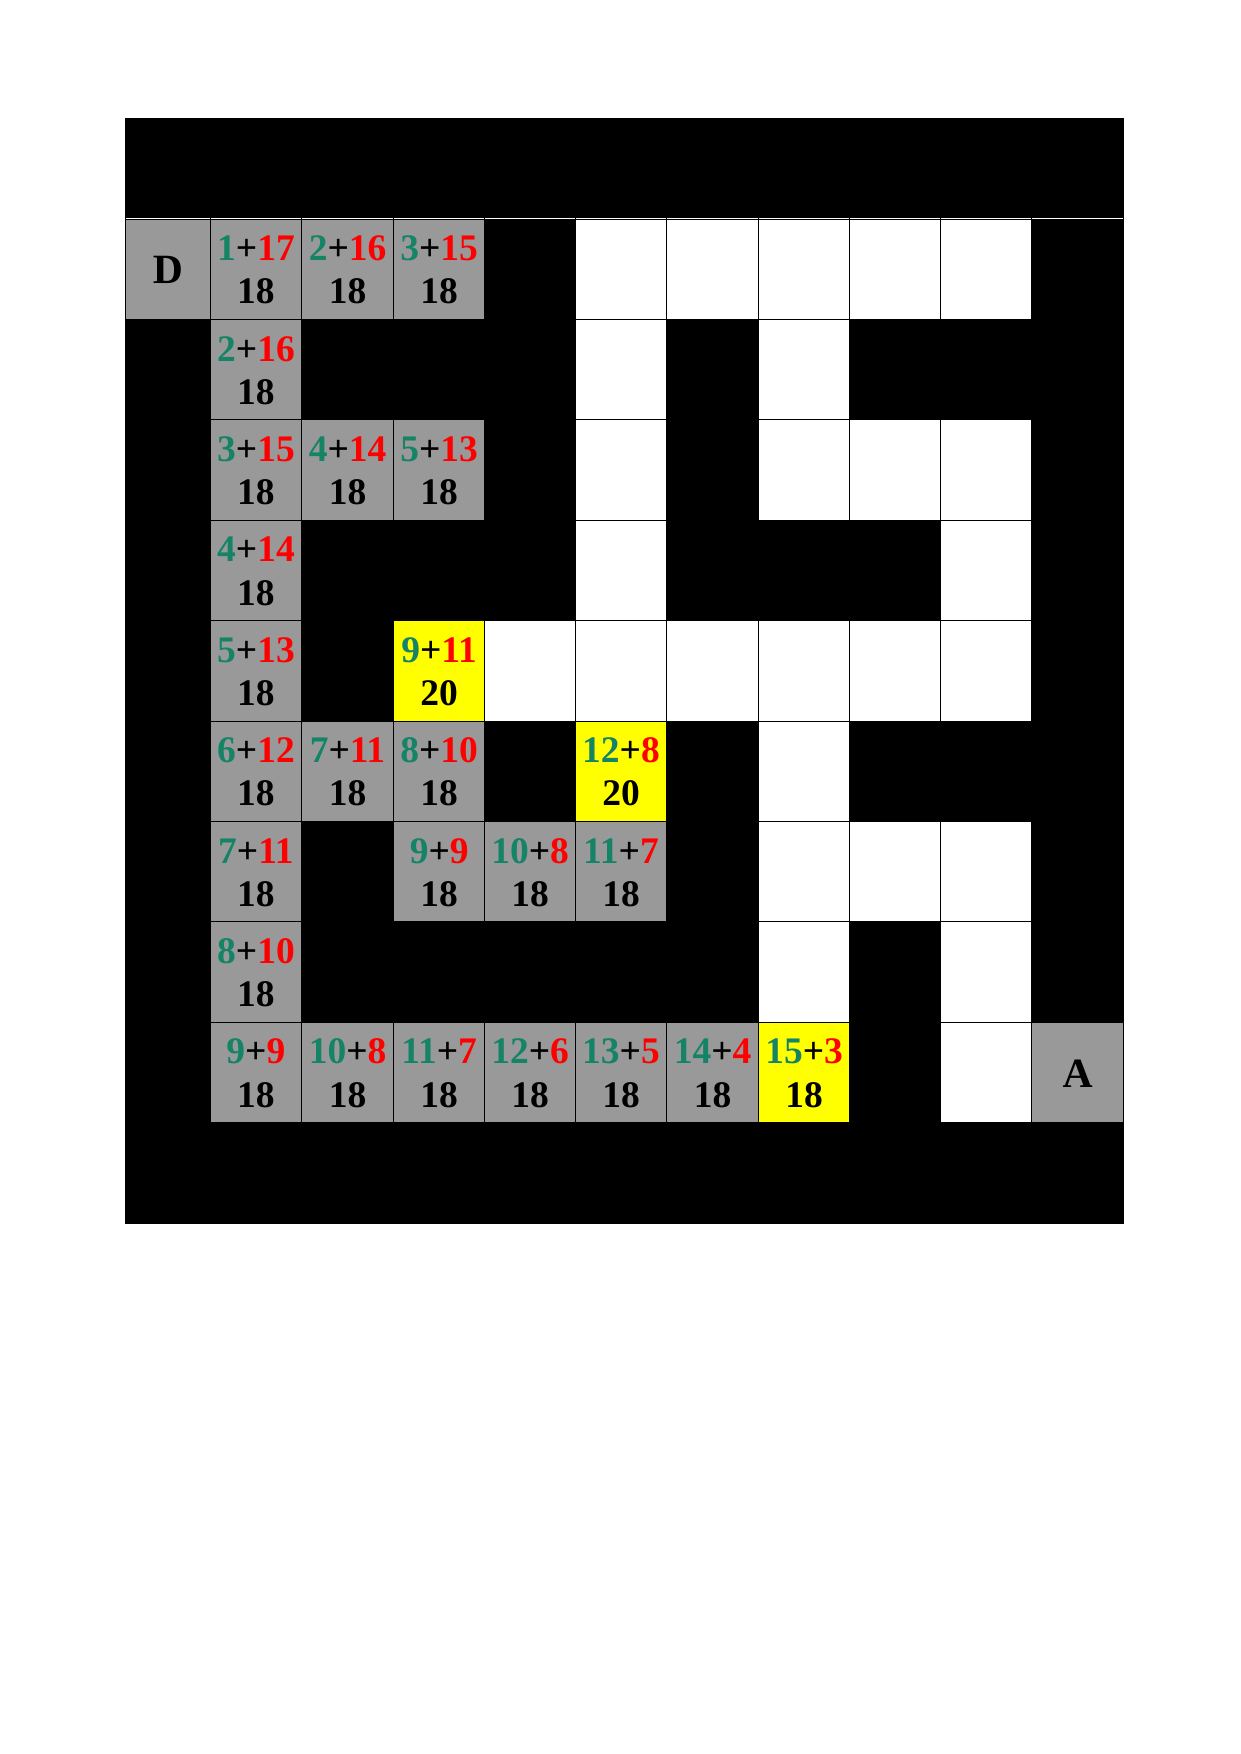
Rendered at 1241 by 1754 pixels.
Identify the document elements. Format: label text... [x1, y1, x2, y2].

table_header [302, 119, 393, 218]
table_cell [759, 822, 849, 921]
table_cell [759, 621, 849, 721]
table_header [211, 119, 301, 218]
table_cell [941, 1123, 1031, 1223]
table_cell [1032, 521, 1123, 620]
table_cell 4+14 18 [211, 521, 301, 620]
table_header [576, 119, 666, 218]
table_cell [126, 1023, 210, 1122]
table_cell 8+10 18 [394, 722, 484, 821]
table_cell 6+12 18 [211, 722, 301, 821]
table_cell [485, 1123, 575, 1223]
table_cell [667, 220, 758, 319]
table_cell 9+9 18 [394, 822, 484, 921]
table_cell [211, 1123, 301, 1223]
table_cell 2+16 18 [302, 220, 393, 319]
table_header [485, 119, 575, 218]
table_cell [941, 320, 1031, 419]
table_cell [850, 420, 940, 520]
table_cell [850, 320, 940, 419]
table_cell [759, 220, 849, 319]
table_cell [850, 521, 940, 620]
table_header [1032, 119, 1123, 218]
table_cell [394, 922, 484, 1022]
table_cell 11+7 18 [576, 822, 666, 921]
table_cell [941, 922, 1031, 1022]
table_cell 12+8 20 [576, 722, 666, 821]
table_header [126, 119, 210, 218]
table_cell 1+17 18 [211, 220, 301, 319]
table_cell [576, 621, 666, 721]
table_header [850, 119, 940, 218]
table_cell [941, 822, 1031, 921]
table_cell [850, 822, 940, 921]
table_cell [667, 521, 758, 620]
table_cell 5+13 18 [211, 621, 301, 721]
table_cell [667, 621, 758, 721]
table_cell D [126, 220, 210, 319]
table_cell 2+16 18 [211, 320, 301, 419]
table_cell [576, 320, 666, 419]
table_header [667, 119, 758, 218]
table_cell 3+15 18 [394, 220, 484, 319]
table_cell [576, 1123, 666, 1223]
table_cell [759, 1123, 849, 1223]
table_cell [941, 521, 1031, 620]
table_cell [485, 922, 575, 1022]
table_cell [759, 420, 849, 520]
table_cell [302, 822, 393, 921]
table_cell 15+3 18 [759, 1023, 849, 1122]
table_cell [394, 521, 484, 620]
table_cell [667, 420, 758, 520]
table_cell [485, 621, 575, 721]
table_cell 13+5 18 [576, 1023, 666, 1122]
table_cell [1032, 320, 1123, 419]
table_cell [941, 420, 1031, 520]
table_cell 9+11 20 [394, 621, 484, 721]
table_cell [1032, 420, 1123, 520]
table_cell [302, 922, 393, 1022]
table_cell 5+13 18 [394, 420, 484, 520]
table_cell [302, 521, 393, 620]
table_cell 11+7 18 [394, 1023, 484, 1122]
table_cell 9+9 18 [211, 1023, 301, 1122]
table_cell [485, 521, 575, 620]
table_cell [126, 1123, 210, 1223]
table_cell [485, 420, 575, 520]
table_cell [941, 1023, 1031, 1122]
table_cell [759, 922, 849, 1022]
table_cell [1032, 1123, 1123, 1223]
table_cell 3+15 18 [211, 420, 301, 520]
table_cell [126, 922, 210, 1022]
table_cell [1032, 220, 1123, 319]
table_header [759, 119, 849, 218]
table_cell [1032, 621, 1123, 721]
table_cell [759, 521, 849, 620]
table_cell [394, 1123, 484, 1223]
table_cell 4+14 18 [302, 420, 393, 520]
table_cell [667, 822, 758, 921]
table_cell [485, 320, 575, 419]
table_cell [394, 320, 484, 419]
table_cell [759, 320, 849, 419]
table_cell 7+11 18 [211, 822, 301, 921]
table_cell 10+8 18 [485, 822, 575, 921]
table_cell [667, 922, 758, 1022]
table_cell [1032, 822, 1123, 921]
table_cell [1032, 922, 1123, 1022]
table_cell [126, 420, 210, 520]
table_header [394, 119, 484, 218]
table_cell [576, 420, 666, 520]
table_cell [941, 722, 1031, 821]
table_cell [126, 521, 210, 620]
table_cell [667, 320, 758, 419]
table_cell [850, 922, 940, 1022]
table_cell [126, 722, 210, 821]
table_cell [485, 722, 575, 821]
table_cell A [1032, 1023, 1123, 1122]
table_cell [850, 1023, 940, 1122]
table_cell 10+8 18 [302, 1023, 393, 1122]
table_cell 8+10 18 [211, 922, 301, 1022]
table_cell [850, 621, 940, 721]
table_cell [759, 722, 849, 821]
table_cell [941, 220, 1031, 319]
table_header [941, 119, 1031, 218]
table_cell [850, 1123, 940, 1223]
table_cell [1032, 722, 1123, 821]
table_cell 14+4 18 [667, 1023, 758, 1122]
table_cell [302, 320, 393, 419]
table_cell 7+11 18 [302, 722, 393, 821]
table_cell [302, 621, 393, 721]
table_cell [667, 722, 758, 821]
table_cell [850, 722, 940, 821]
table_cell [576, 220, 666, 319]
table_cell [302, 1123, 393, 1223]
table_cell [850, 220, 940, 319]
table_cell [126, 621, 210, 721]
table_cell [126, 320, 210, 419]
table_cell [576, 922, 666, 1022]
table_cell [126, 822, 210, 921]
table_cell [667, 1123, 758, 1223]
table_cell [576, 521, 666, 620]
table_cell 12+6 18 [485, 1023, 575, 1122]
table_cell [485, 220, 575, 319]
table_cell [941, 621, 1031, 721]
